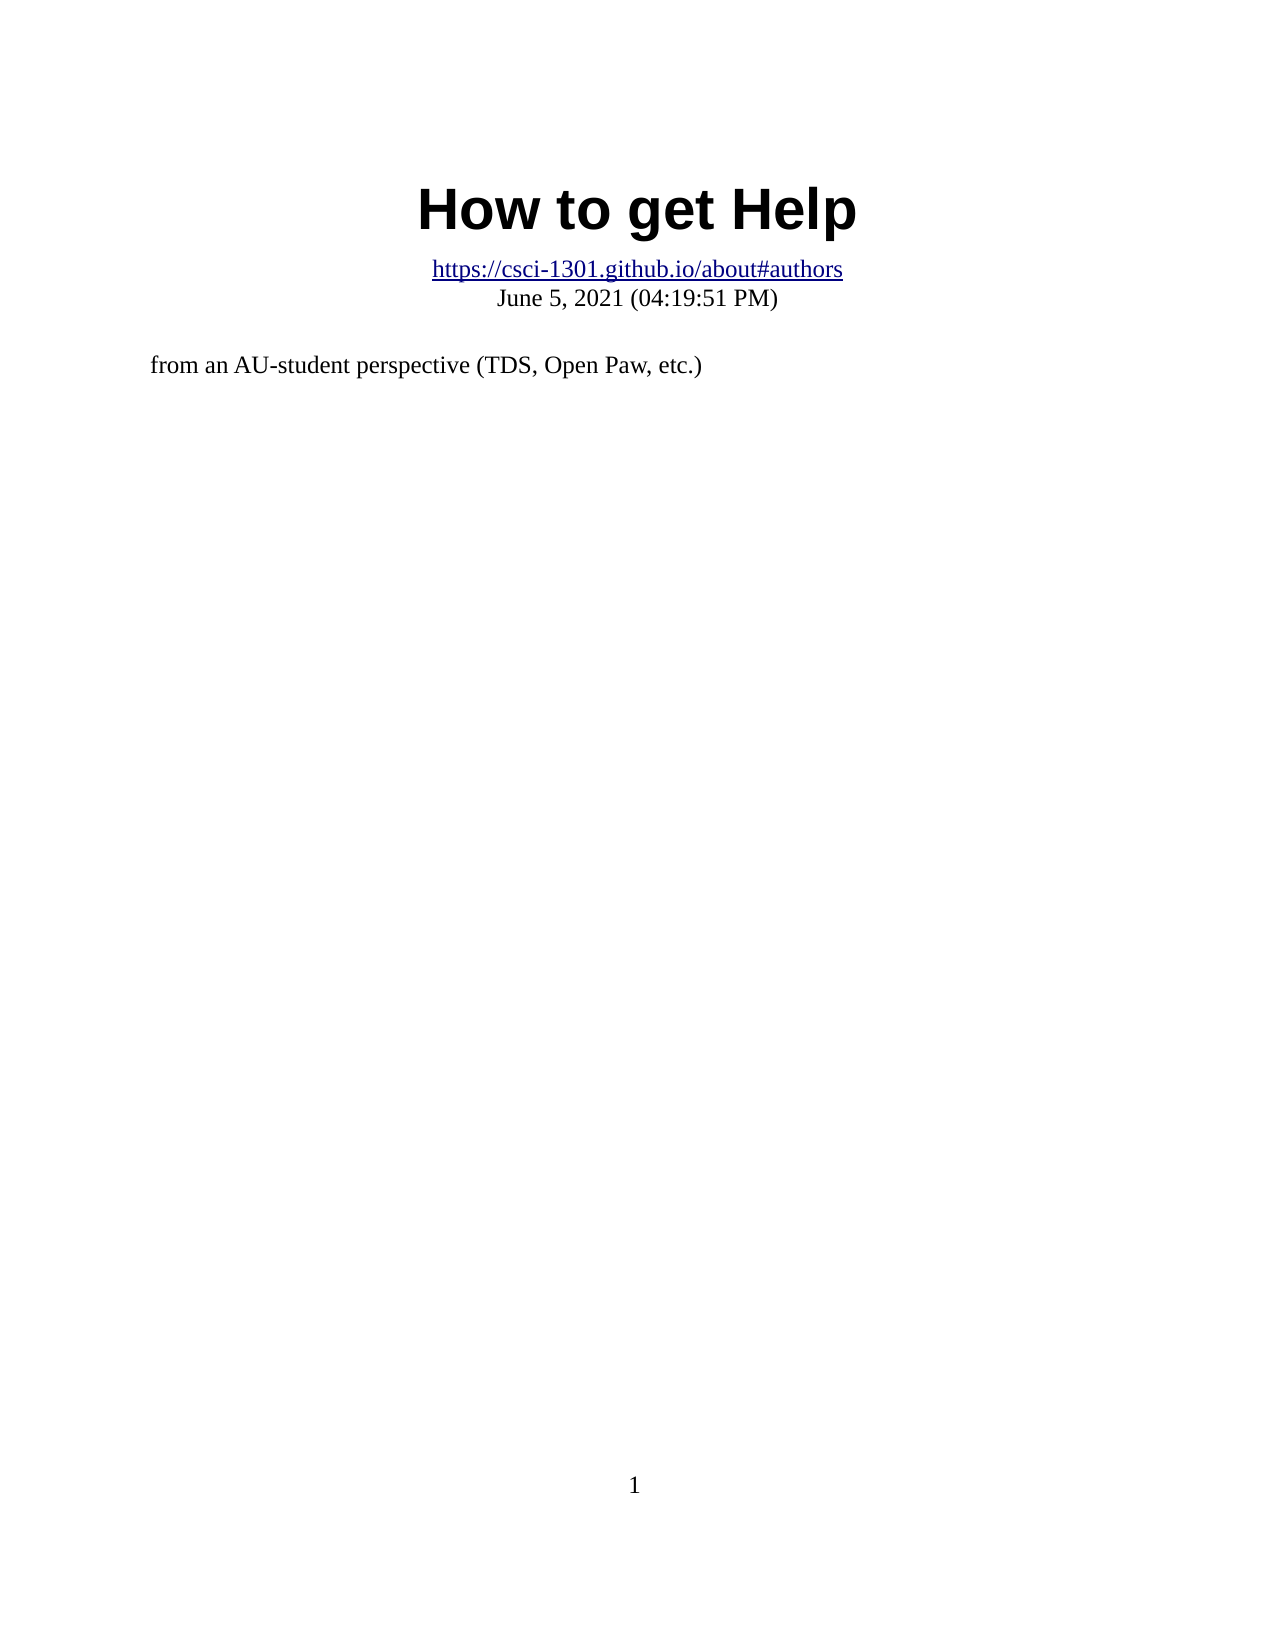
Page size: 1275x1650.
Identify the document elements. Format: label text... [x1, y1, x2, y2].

title How to get Help [150, 175, 1125, 242]
text https://csci-1301.github.io/about#authors [150, 254, 1125, 283]
text from an AU-student perspective (TDS, Open Paw, etc.) [150, 350, 1125, 378]
text June 5, 2021 (04:19:51 PM) [150, 283, 1125, 312]
